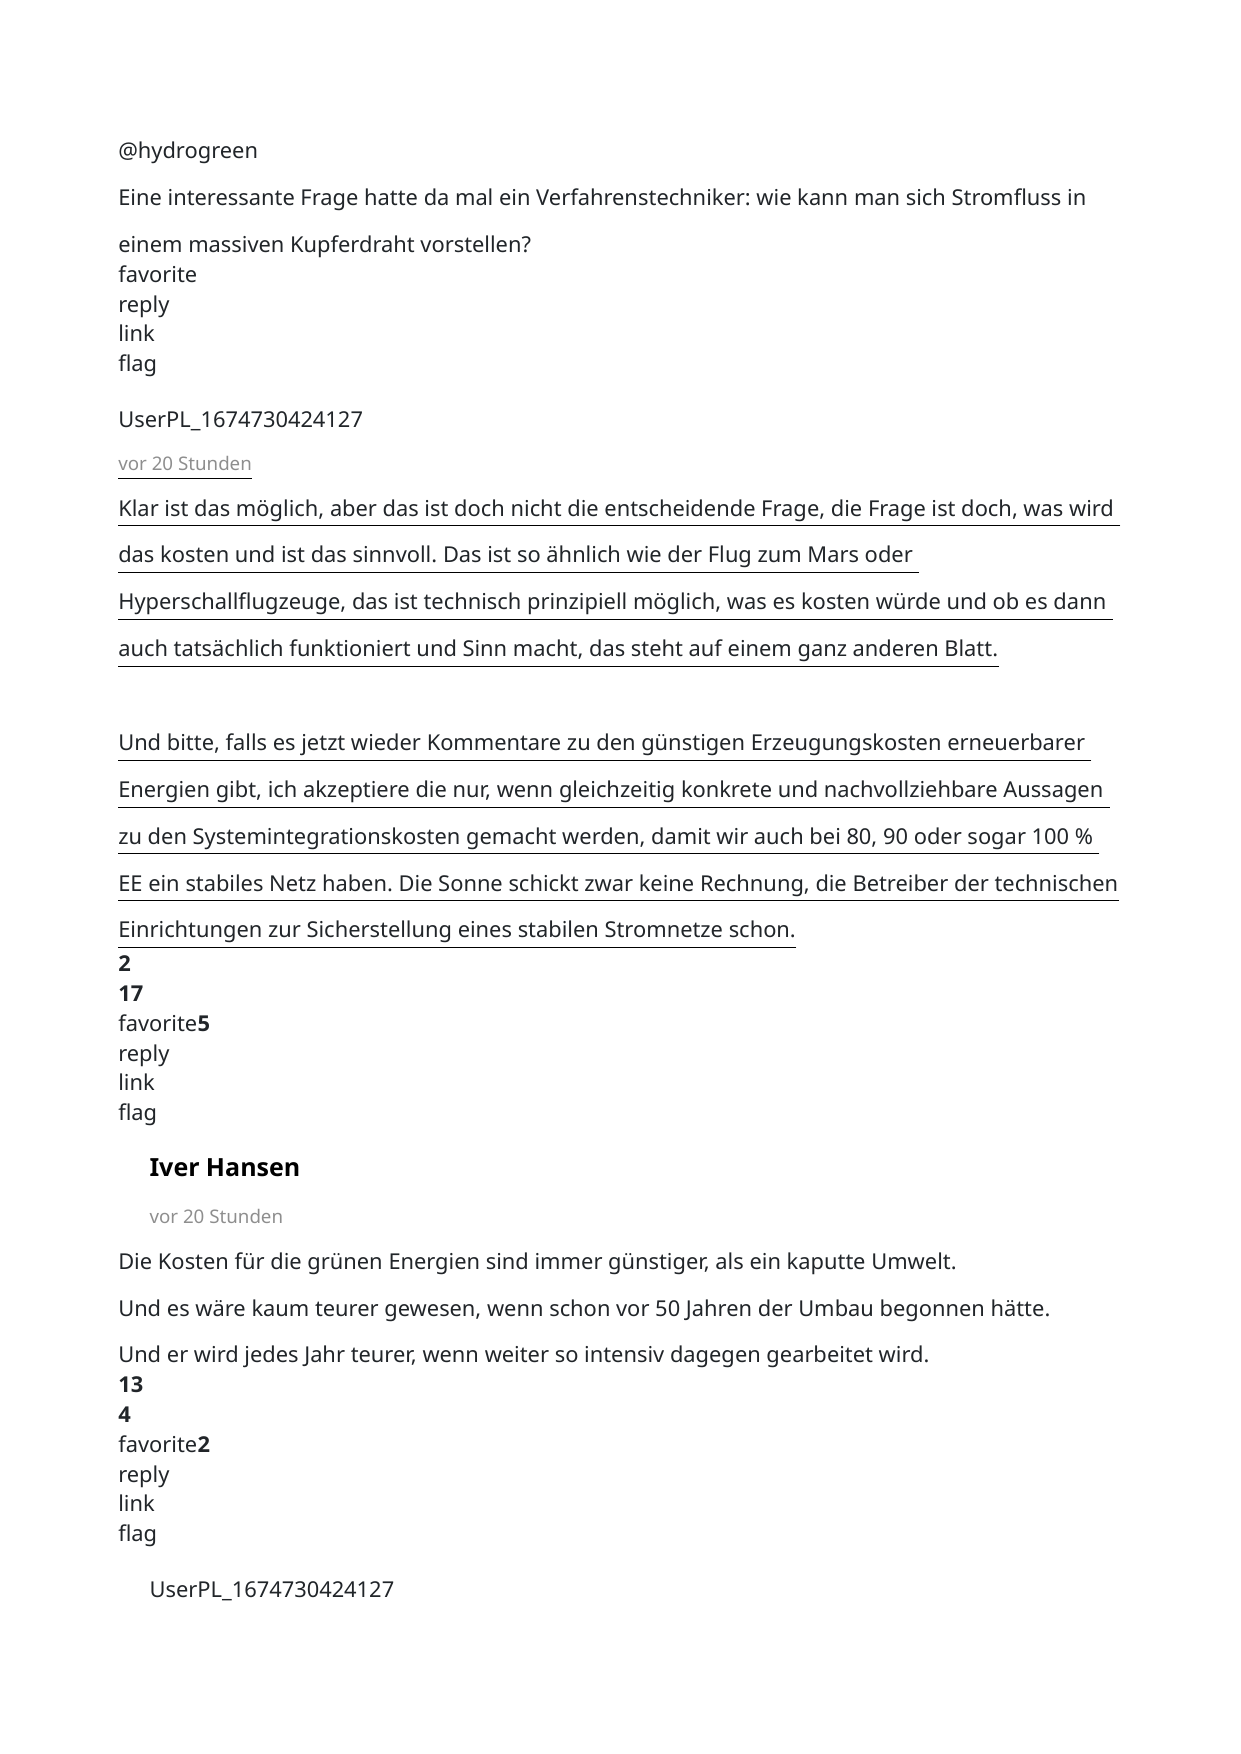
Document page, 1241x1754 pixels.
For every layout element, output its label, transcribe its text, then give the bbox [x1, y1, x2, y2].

text reply [118, 1038, 1122, 1067]
text favorite2 [118, 1429, 1122, 1458]
text flag [118, 1518, 1122, 1548]
text Die Kosten für die grünen Energien sind immer günstiger, als ein kaputte Umwelt. Und es wäre kaum teurer gewesen, wenn schon vor 50 Jahren der Umbau begonnen hätte. Und er wird jedes Jahr teurer, wenn weiter so intensiv dagegen gearbeitet wird. [118, 1228, 1122, 1369]
text favorite5 [118, 1008, 1122, 1038]
text favorite [118, 259, 1122, 288]
text 4 [118, 1399, 1122, 1429]
text vor 20 Stunden [149, 1199, 1122, 1228]
text Klar ist das möglich, aber das ist doch nicht die entscheidende Frage, die Frage ist doch, was wird das kosten und ist das sinnvoll. Das ist so ähnlich wie der Flug zum Mars oder Hyperschallflugzeuge, das ist technisch prinzipiell möglich, was es kosten würde und ob es dann auch tatsächlich funktioniert und Sinn macht, das steht auf einem ganz anderen Blatt. Und bitte, falls es jetzt wieder Kommentare zu den günstigen Erzeugungskosten erneuerbarer Energien gibt, ich akzeptiere die nur, wenn gleichzeitig konkrete und nachvollziehbare Aussagen zu den Systemintegrationskosten gemacht werden, damit wir auch bei 80, 90 oder sogar 100 % EE ein stabiles Netz haben. Die Sonne schickt zwar keine Rechnung, die Betreiber der technischen Einrichtungen zur Sicherstellung eines stabilen Stromnetze schon. [118, 479, 1122, 948]
text UserPL_1674730424127 [118, 393, 1114, 434]
text flag [118, 1097, 1122, 1127]
text link [118, 1067, 1122, 1097]
text flag [118, 348, 1122, 378]
text 2 [118, 948, 1122, 978]
text reply [118, 1458, 1122, 1488]
text link [118, 318, 1122, 348]
text Iver Hansen [149, 1143, 1114, 1183]
text reply [118, 288, 1122, 318]
text 13 [118, 1369, 1122, 1399]
text @hydrogreen Eine interessante Frage hatte da mal ein Verfahrenstechniker: wie kann man sich Stromfluss in einem massiven Kupferdraht vorstellen? [118, 118, 1122, 259]
text link [118, 1488, 1122, 1518]
text 17 [118, 978, 1122, 1008]
text vor 20 Stunden [118, 450, 1122, 479]
text UserPL_1674730424127 [149, 1563, 1114, 1604]
